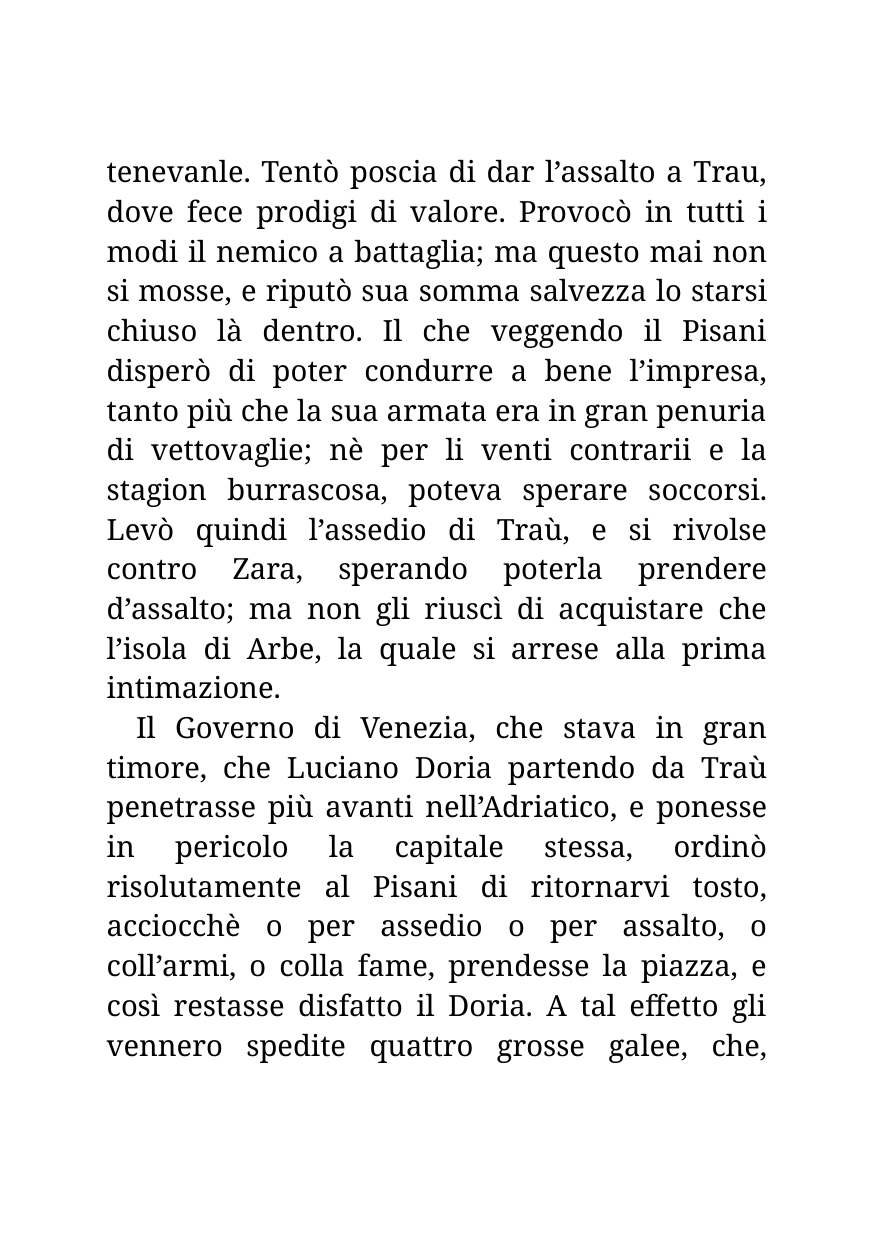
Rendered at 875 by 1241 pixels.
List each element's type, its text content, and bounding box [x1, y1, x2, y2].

text tenevanle. Tentò poscia di dar l’assalto a Trau, dove fece prodigi di valore. Provocò in tutti i modi il nemico a battaglia; ma questo mai non si mosse, e riputò sua somma salvezza lo starsi chiuso là dentro. Il che veggendo il Pisani disperò di poter condurre a bene l’impresa, tanto più che la sua armata era in gran penuria di vettovaglie; nè per li venti contrarii e la stagion burrascosa, poteva sperare soccorsi. Levò quindi l’assedio di Traù, e si rivolse contro Zara, sperando poterla prendere d’assalto; ma non gli riuscì di acquistare che l’isola di Arbe, la quale si arrese alla prima intimazione. [106, 152, 768, 707]
text Il Governo di Venezia, che stava in gran timore, che Luciano Doria partendo da Traù penetrasse più avanti nell’Adriatico, e ponesse in pericolo la capitale stessa, ordinò risolutamente al Pisani di ritornarvi tosto, acciocchè o per assedio o per assalto, o coll’armi, o colla fame, prendesse la piazza, e così restasse disfatto il Doria. A tal effetto gli vennero spedite quattro grosse galee, che, [106, 707, 768, 1064]
